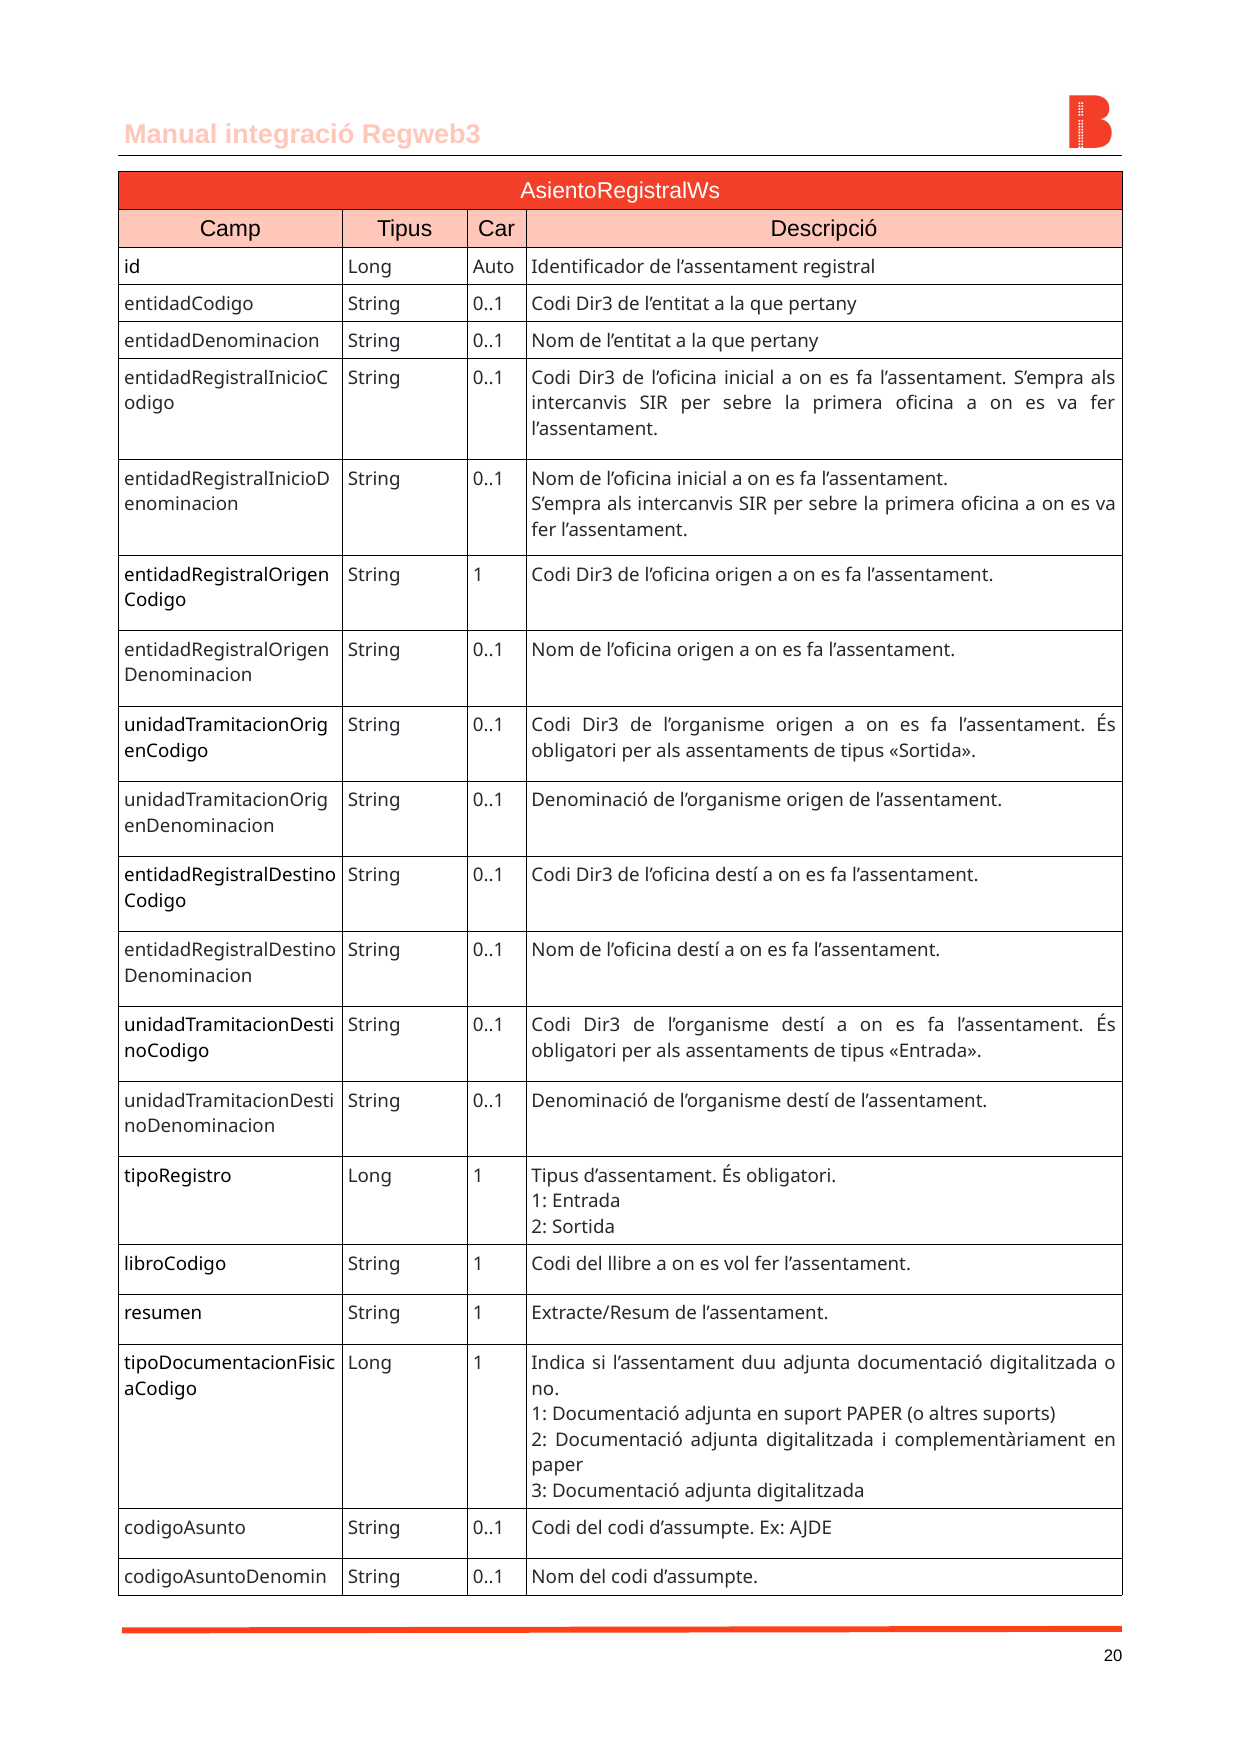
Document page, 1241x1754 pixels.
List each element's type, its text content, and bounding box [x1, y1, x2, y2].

table_cell Long [343, 248, 467, 284]
picture [1063, 94, 1117, 150]
table_cell String [343, 1509, 467, 1558]
table_cell String [343, 359, 467, 459]
table_cell entidadRegistralOrigenDenominacion [119, 631, 342, 706]
table_cell tipoDocumentacionFisicaCodigo [119, 1345, 342, 1508]
table_cell 0..1 [468, 857, 526, 931]
table_cell entidadRegistralDestinoCodigo [119, 857, 342, 931]
table_cell libroCodigo [119, 1245, 342, 1294]
table_cell Nom de l’oficina origen a on es fa l’assentament. [527, 631, 1122, 706]
table_cell Descripció [527, 210, 1122, 247]
table_cell String [343, 322, 467, 358]
table_cell 0..1 [468, 1509, 526, 1558]
table_cell 0..1 [468, 631, 526, 706]
table_cell unidadTramitacionDestinoCodigo [119, 1007, 342, 1081]
table_cell Codi Dir3 de l’entitat a la que pertany [527, 285, 1122, 321]
table_cell Nom de l’entitat a la que pertany [527, 322, 1122, 358]
table_cell resumen [119, 1295, 342, 1343]
table_cell String [343, 631, 467, 706]
table_cell 0..1 [468, 359, 526, 459]
table_cell 1 [468, 1157, 526, 1244]
table_cell Nom de l’oficina inicial a on es fa l’assentament. S’empra als intercanvis SIR per sebre la primera oficina a on es va fer l’assentament. [527, 460, 1122, 555]
table_cell Codi Dir3 de l’organisme destí a on es fa l’assentament. És obligatori per als assentaments de tipus «Entrada». [527, 1007, 1122, 1081]
table_cell Camp [119, 210, 342, 247]
table_cell Long [343, 1345, 467, 1508]
table_cell Codi Dir3 de l’oficina inicial a on es fa l’assentament. S’empra als intercanvis SIR per sebre la primera oficina a on es va fer l’assentament. [527, 359, 1122, 459]
table_cell String [343, 1007, 467, 1081]
table_cell 0..1 [468, 285, 526, 321]
table_cell unidadTramitacionOrigenDenominacion [119, 782, 342, 856]
table_cell Denominació de l’organisme origen de l’assentament. [527, 782, 1122, 856]
table_cell codigoAsuntoDenomin [119, 1559, 342, 1595]
table_cell 1 [468, 556, 526, 630]
table_cell entidadRegistralDestinoDenominacion [119, 932, 342, 1006]
table_cell Tipus d’assentament. És obligatori. 1: Entrada 2: Sortida [527, 1157, 1122, 1244]
table_cell 0..1 [468, 782, 526, 856]
table_cell String [343, 556, 467, 630]
table_cell 0..1 [468, 1559, 526, 1595]
table_cell 0..1 [468, 460, 526, 555]
table_cell entidadRegistralInicioCodigo [119, 359, 342, 459]
table_cell String [343, 1082, 467, 1156]
table_cell tipoRegistro [119, 1157, 342, 1244]
table_cell Auto [468, 248, 526, 284]
table_cell Nom del codi d’assumpte. [527, 1559, 1122, 1595]
table_cell unidadTramitacionDestinoDenominacion [119, 1082, 342, 1156]
table_cell String [343, 932, 467, 1006]
table_cell 1 [468, 1295, 526, 1343]
table_cell 0..1 [468, 322, 526, 358]
table_cell String [343, 782, 467, 856]
table_header AsientoRegistralWs [119, 172, 1122, 209]
table_cell String [343, 1559, 467, 1595]
table_cell Extracte/Resum de l’assentament. [527, 1295, 1122, 1343]
table_cell 1 [468, 1245, 526, 1294]
table_cell entidadCodigo [119, 285, 342, 321]
table_cell Identificador de l’assentament registral [527, 248, 1122, 284]
table_cell entidadRegistralOrigenCodigo [119, 556, 342, 630]
table_cell unidadTramitacionOrigenCodigo [119, 707, 342, 781]
table_cell String [343, 1245, 467, 1294]
table_cell String [343, 1295, 467, 1343]
table_cell entidadRegistralInicioDenominacion [119, 460, 342, 555]
table_cell Codi Dir3 de l’organisme origen a on es fa l’assentament. És obligatori per als assentaments de tipus «Sortida». [527, 707, 1122, 781]
table_cell String [343, 460, 467, 555]
table_cell codigoAsunto [119, 1509, 342, 1558]
table_cell String [343, 707, 467, 781]
table_cell entidadDenominacion [119, 322, 342, 358]
table_cell String [343, 285, 467, 321]
table_cell Codi del codi d’assumpte. Ex: AJDE [527, 1509, 1122, 1558]
table_cell Nom de l’oficina destí a on es fa l’assentament. [527, 932, 1122, 1006]
table_cell Denominació de l’organisme destí de l’assentament. [527, 1082, 1122, 1156]
table_cell String [343, 857, 467, 931]
table_cell 0..1 [468, 707, 526, 781]
table_cell Tipus [343, 210, 467, 247]
table_cell Codi Dir3 de l’oficina destí a on es fa l’assentament. [527, 857, 1122, 931]
table_cell Codi Dir3 de l’oficina origen a on es fa l’assentament. [527, 556, 1122, 630]
table_cell id [119, 248, 342, 284]
table_cell 0..1 [468, 932, 526, 1006]
table_cell Codi del llibre a on es vol fer l’assentament. [527, 1245, 1122, 1294]
table_cell 0..1 [468, 1082, 526, 1156]
table_cell Car [468, 210, 526, 247]
table_cell Indica si l’assentament duu adjunta documentació digitalitzada o no. 1: Documentació adjunta en suport PAPER (o altres suports) 2: Documentació adjunta digitalitzada i complementàriament en paper 3: Documentació adjunta digitalitzada [527, 1345, 1122, 1508]
table_cell 1 [468, 1345, 526, 1508]
table_cell Long [343, 1157, 467, 1244]
table_cell 0..1 [468, 1007, 526, 1081]
